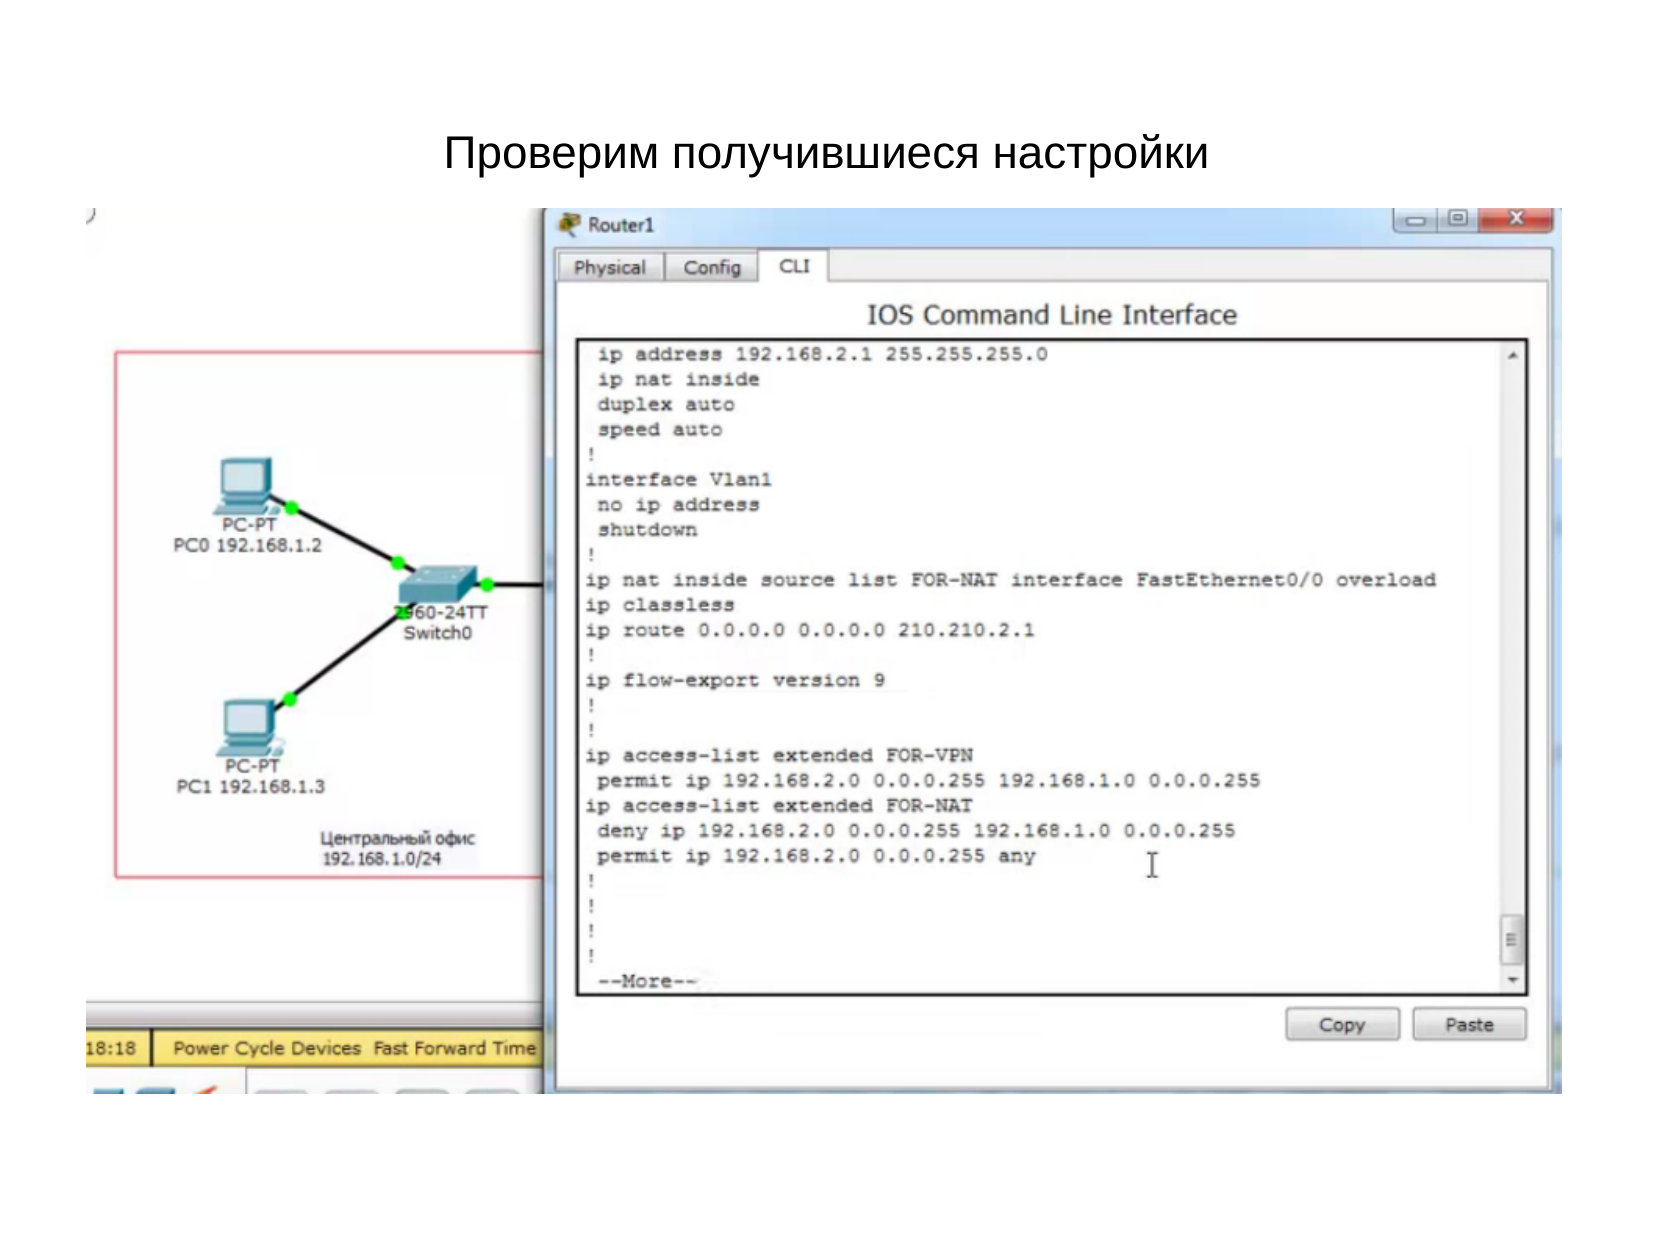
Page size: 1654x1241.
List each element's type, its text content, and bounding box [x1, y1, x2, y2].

picture [86, 208, 1562, 1094]
title Проверим получившиеся настройки [82, 49, 1571, 257]
